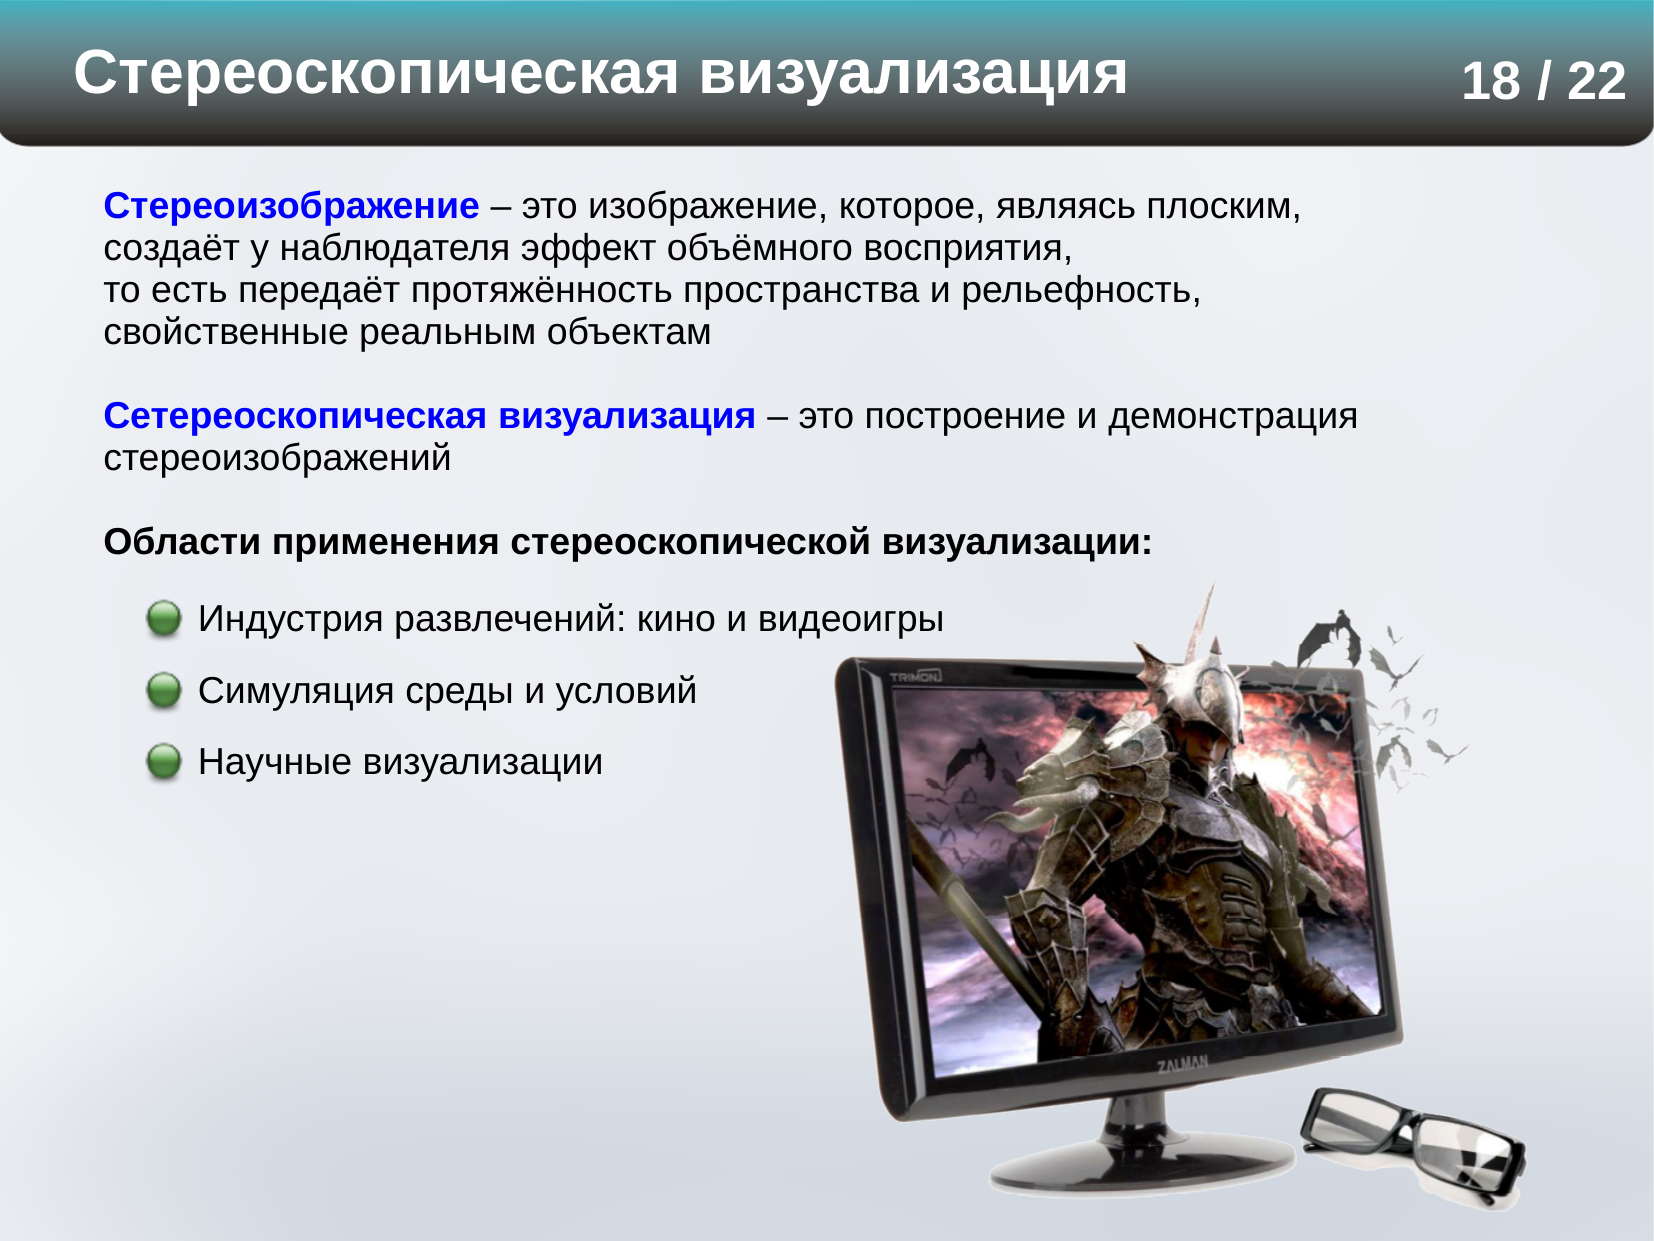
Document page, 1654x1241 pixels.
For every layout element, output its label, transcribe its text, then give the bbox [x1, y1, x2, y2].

picture [0, 0, 1654, 1241]
text_box Стереоизображение – это изображение, которое, являясь плоским, создаёт у наблюдателя эффект объёмного восприятия, то есть передаёт протяжённость пространства и рельефность, свойственные реальным объектам Сетереоскопическая визуализация – это построение и демонстрация стереоизображений Области применения стереоскопической визуализации: Индустрия развлечений: кино и видеоигры Симуляция среды и условий Научные визуализации [88, 177, 1565, 791]
text_box Стереоскопическая визуализация [59, 29, 1359, 115]
text_box <номер> / 22 [1446, 42, 1654, 179]
